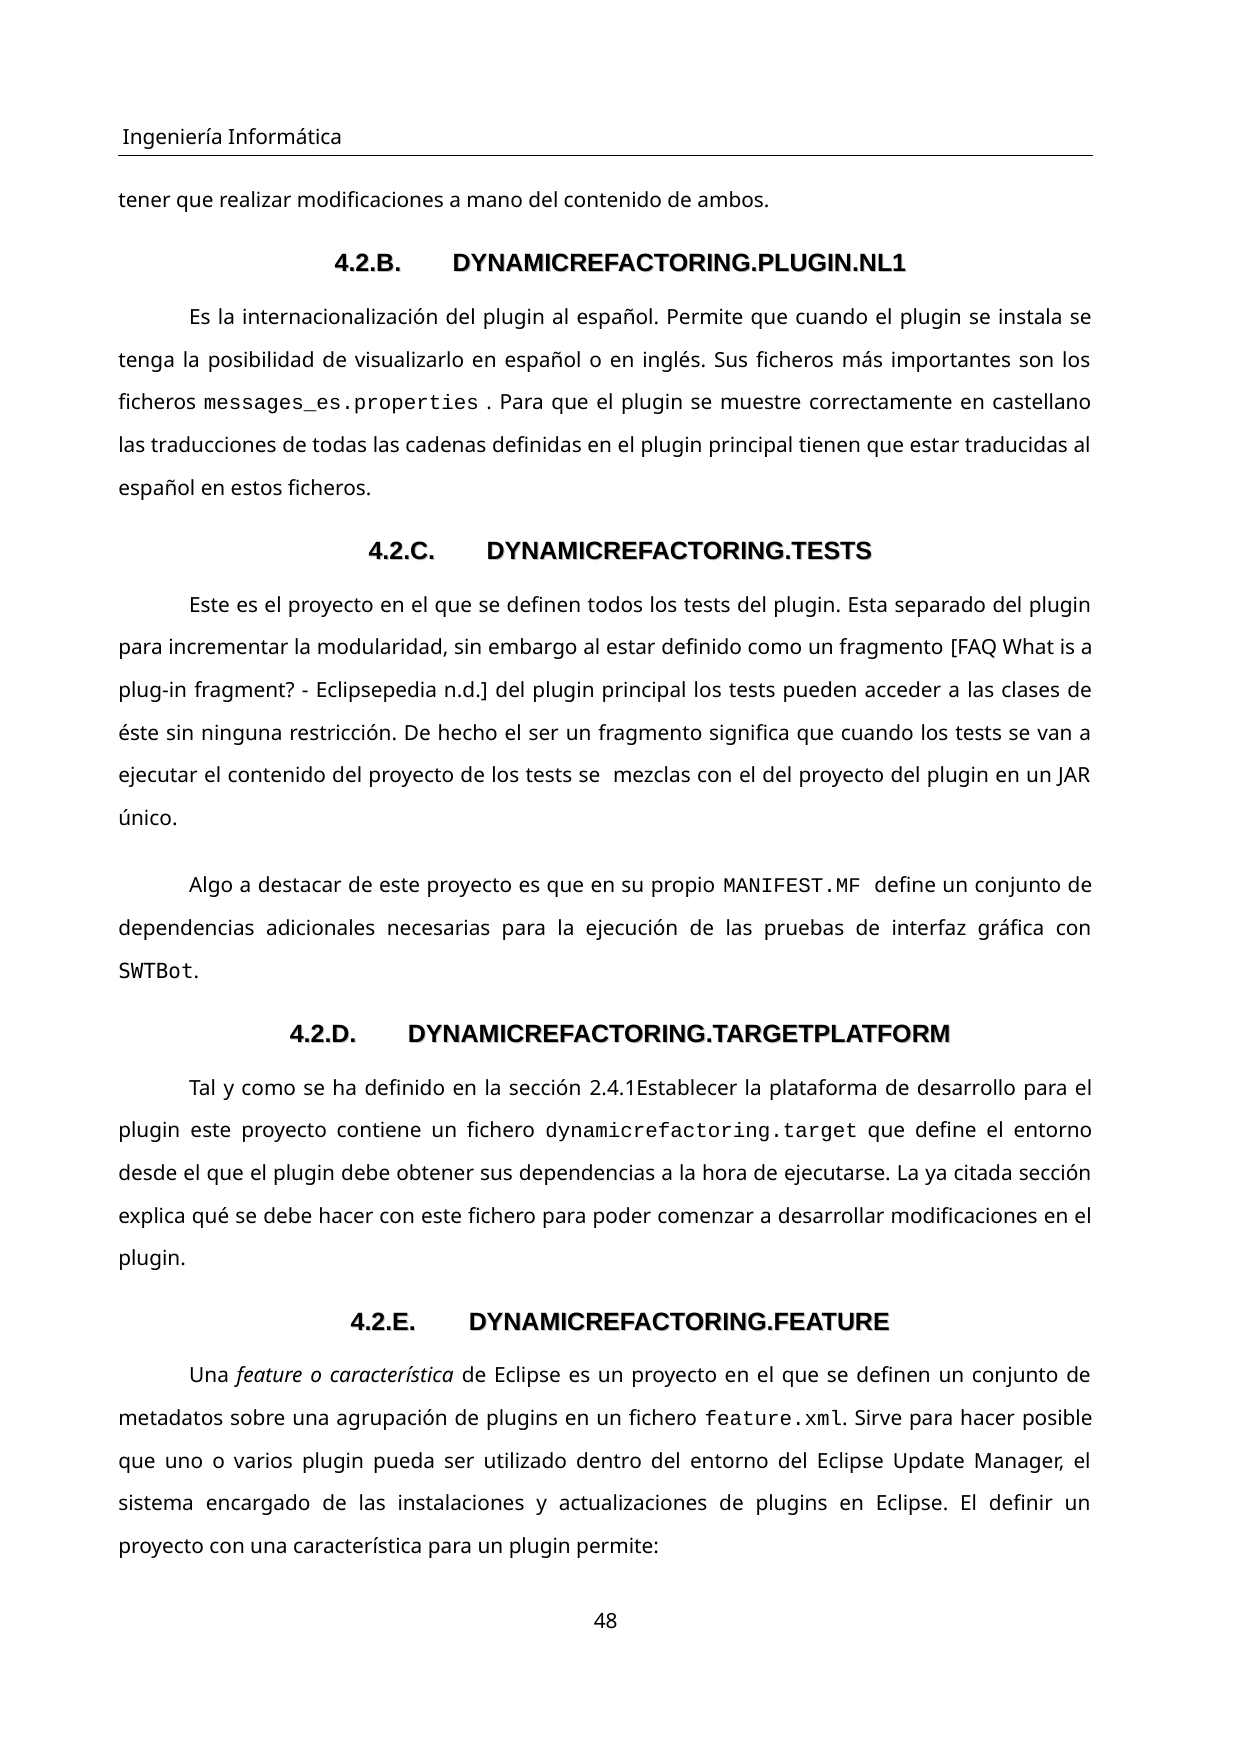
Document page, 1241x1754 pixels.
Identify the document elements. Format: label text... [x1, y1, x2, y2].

text tener que realizar modificaciones a mano del contenido de ambos. [118, 185, 1093, 213]
text Es la internacionalización del plugin al español. Permite que cuando el plugin se instala se tenga la posibilidad de visualizarlo en español o en inglés. Sus ficheros más importantes son los ficheros messages_es.properties . Para que el plugin se muestre correctamente en castellano las traducciones de todas las cadenas definidas en el plugin principal tienen que estar traducidas al español en estos ficheros. [118, 302, 1093, 501]
subtitle dynamicrefactoring.tests [148, 536, 1093, 565]
subtitle dynamicrefactoring.plugin.nl1 [148, 248, 1093, 277]
text Tal y como se ha definido en la sección 2.4.1Establecer la plataforma de desarrollo para el plugin este proyecto contiene un fichero dynamicrefactoring.target que define el entorno desde el que el plugin debe obtener sus dependencias a la hora de ejecutarse. La ya citada sección explica qué se debe hacer con este fichero para poder comenzar a desarrollar modificaciones en el plugin. [118, 1073, 1093, 1272]
subtitle dynamicrefactoring.targetplatform [148, 1019, 1093, 1048]
text Algo a destacar de este proyecto es que en su propio MANIFEST.MF define un conjunto de dependencias adicionales necesarias para la ejecución de las pruebas de interfaz gráfica con SWTBot. [118, 870, 1093, 984]
subtitle dynamicrefactoring.feature [148, 1307, 1093, 1336]
text Una feature o característica de Eclipse es un proyecto en el que se definen un conjunto de metadatos sobre una agrupación de plugins en un fichero feature.xml. Sirve para hacer posible que uno o varios plugin pueda ser utilizado dentro del entorno del Eclipse Update Manager, el sistema encargado de las instalaciones y actualizaciones de plugins en Eclipse. El definir un proyecto con una característica para un plugin permite: [118, 1361, 1093, 1559]
text Este es el proyecto en el que se definen todos los tests del plugin. Esta separado del plugin para incrementar la modularidad, sin embargo al estar definido como un fragmento [FAQ What is a plug-in fragment? - Eclipsepedia n.d.] del plugin principal los tests pueden acceder a las clases de éste sin ninguna restricción. De hecho el ser un fragmento significa que cuando los tests se van a ejecutar el contenido del proyecto de los tests se mezclas con el del proyecto del plugin en un JAR único. [118, 590, 1093, 831]
